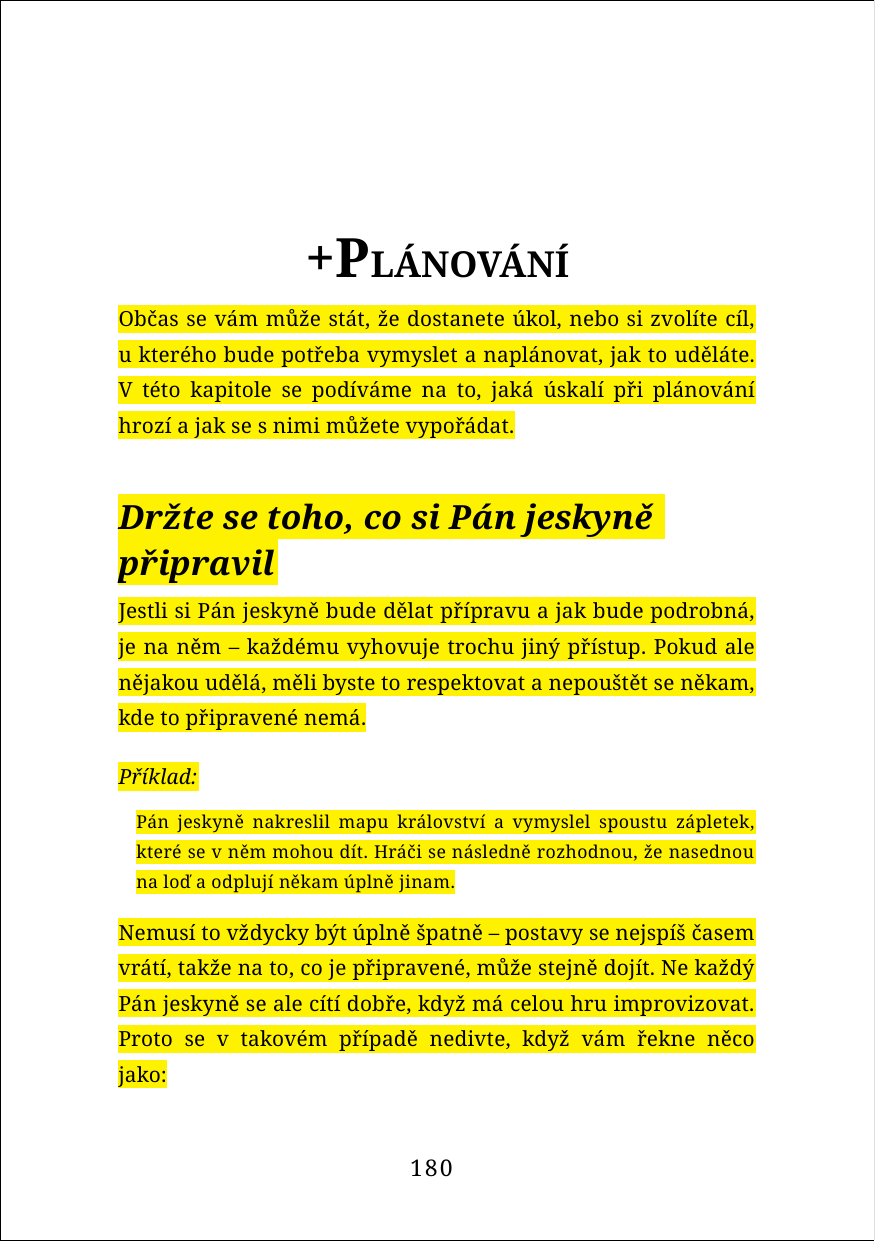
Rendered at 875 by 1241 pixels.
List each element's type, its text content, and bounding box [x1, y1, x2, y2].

subtitle Držte se toho, co si Pán jeskyně připravil [118, 494, 756, 585]
text Nemusí to vždycky být úplně špatně – postavy se nejspíš časem vrátí, takže na to, co je připravené, může stejně dojít. Ne každý Pán jeskyně se ale cítí dobře, když má celou hru improvizovat. Proto se v takovém případě nedivte, když vám řekne něco jako: [118, 918, 756, 1088]
text Příklad: [118, 762, 756, 791]
text Jestli si Pán jeskyně bude dělat přípravu a jak bude podrobná, je na něm – každému vyhovuje trochu jiný přístup. Pokud ale nějakou udělá, měli byste to respektovat a nepouštět se někam, kde to připravené nemá. [118, 597, 756, 732]
subtitle +Plánování [118, 219, 756, 293]
text Občas se vám může stát, že dostanete úkol, nebo si zvolíte cíl, u kterého bude potřeba vymyslet a naplánovat, jak to uděláte. V této kapitole se podíváme na to, jaká úskalí při plánování hrozí a jak se s nimi můžete vypořádat. [118, 304, 756, 439]
text Pán jeskyně nakreslil mapu království a vymyslel spoustu zápletek, které se v něm mohou dít. Hráči se následně rozhodnou, že nasednou na loď a odplují někam úplně jinam. [136, 809, 756, 894]
